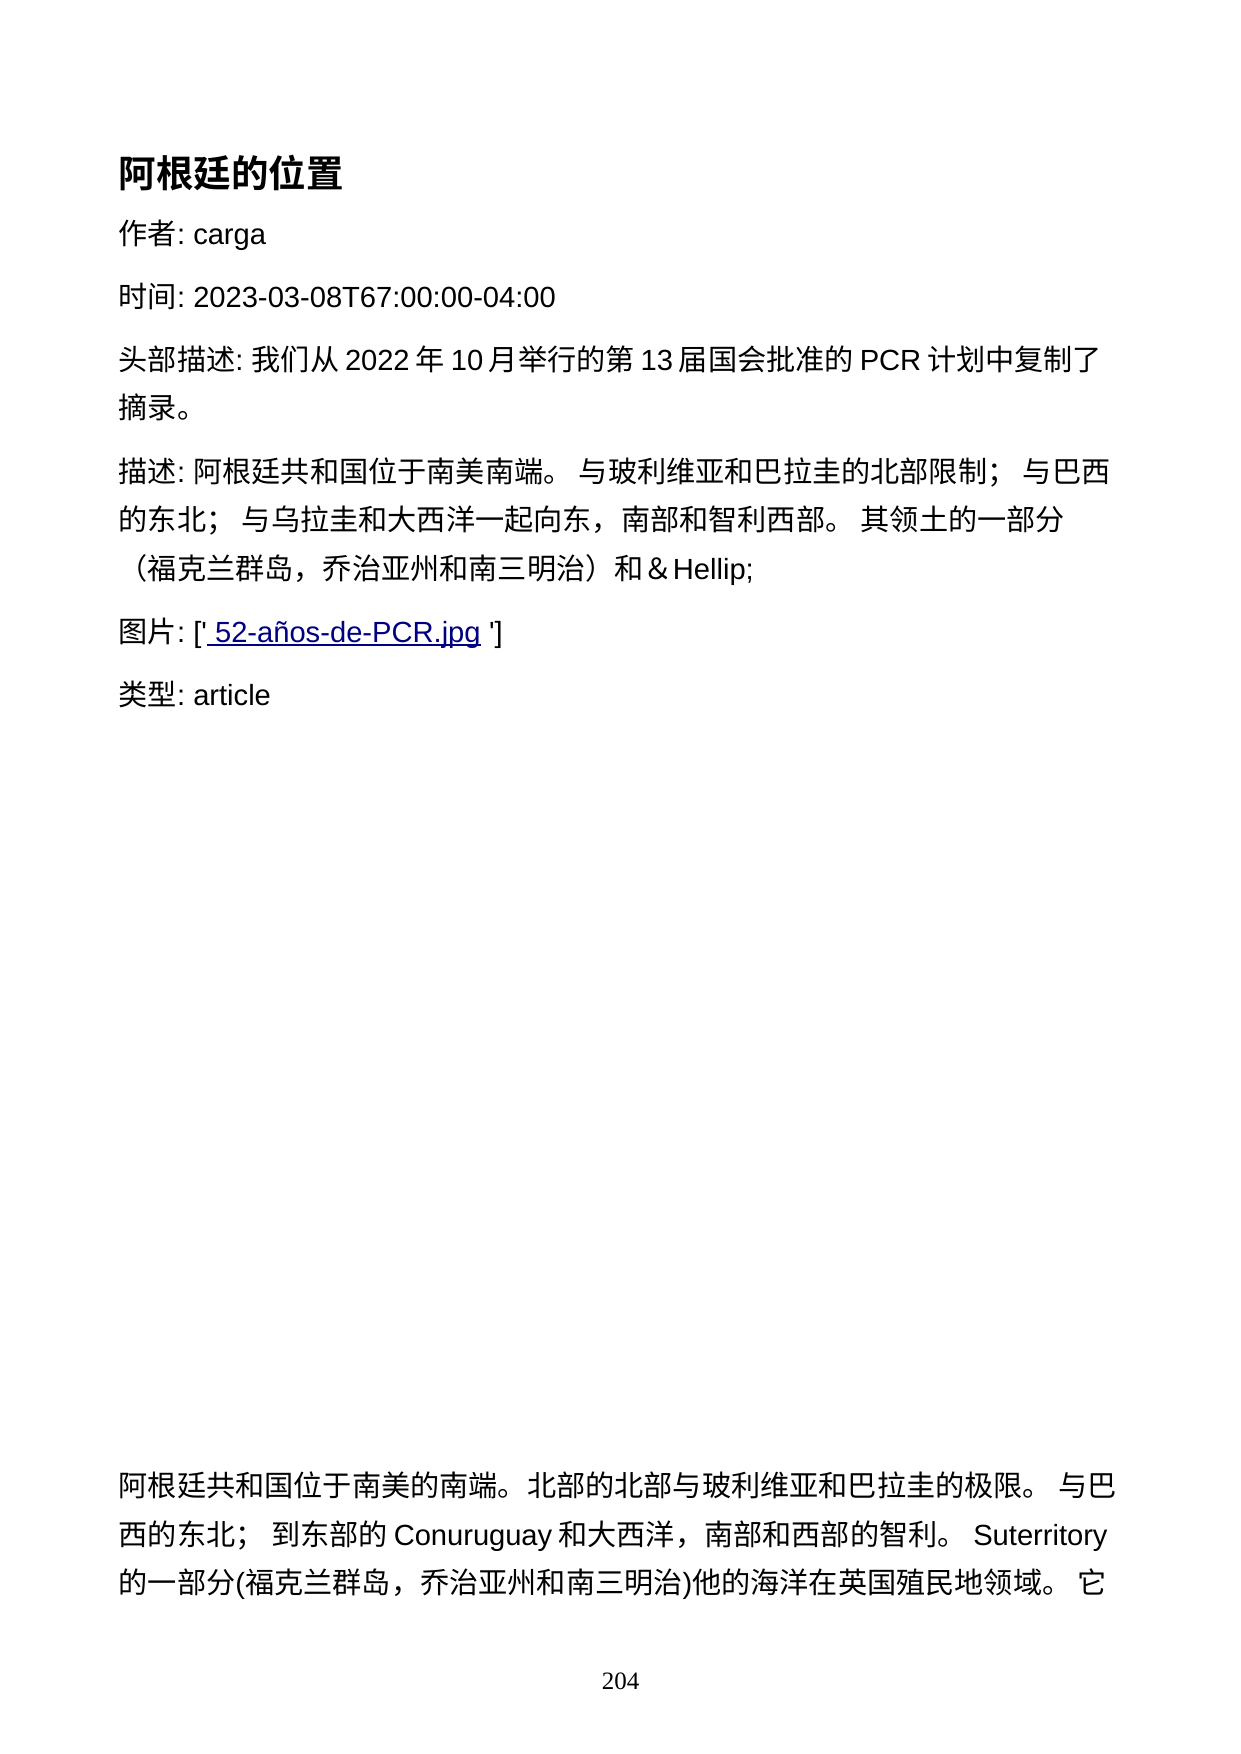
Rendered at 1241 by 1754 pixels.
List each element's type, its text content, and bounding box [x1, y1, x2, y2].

subtitle 阿根廷的位置 [118, 143, 1122, 198]
text 阿根廷共和国位于南美的南端。北部的北部与玻利维亚和巴拉圭的极限。 与巴西的东北； 到东部的Conuruguay和大西洋，南部和西部的智利。 Suterritory的一部分(福克兰群岛，乔治亚州和南三明治)他的海洋在英国殖民地领域。 它 [118, 735, 1122, 1602]
text 时间: 2023-03-08T67:00:00-04:00 [118, 273, 1122, 316]
text 描述: 阿根廷共和国位于南美南端。 与玻利维亚和巴拉圭的北部限制； 与巴西的东北； 与乌拉圭和大西洋一起向东，南部和智利西部。 其领土的一部分（福克兰群岛，乔治亚州和南三明治）和＆Hellip; [118, 448, 1122, 588]
text 图片: [' 52-años-de-PCR.jpg '] [118, 608, 1122, 651]
text 作者: carga [118, 210, 1122, 253]
text 头部描述: 我们从2022年10月举行的第13届国会批准的PCR计划中复制了摘录。 [118, 337, 1122, 427]
text 类型: article [118, 672, 1122, 714]
